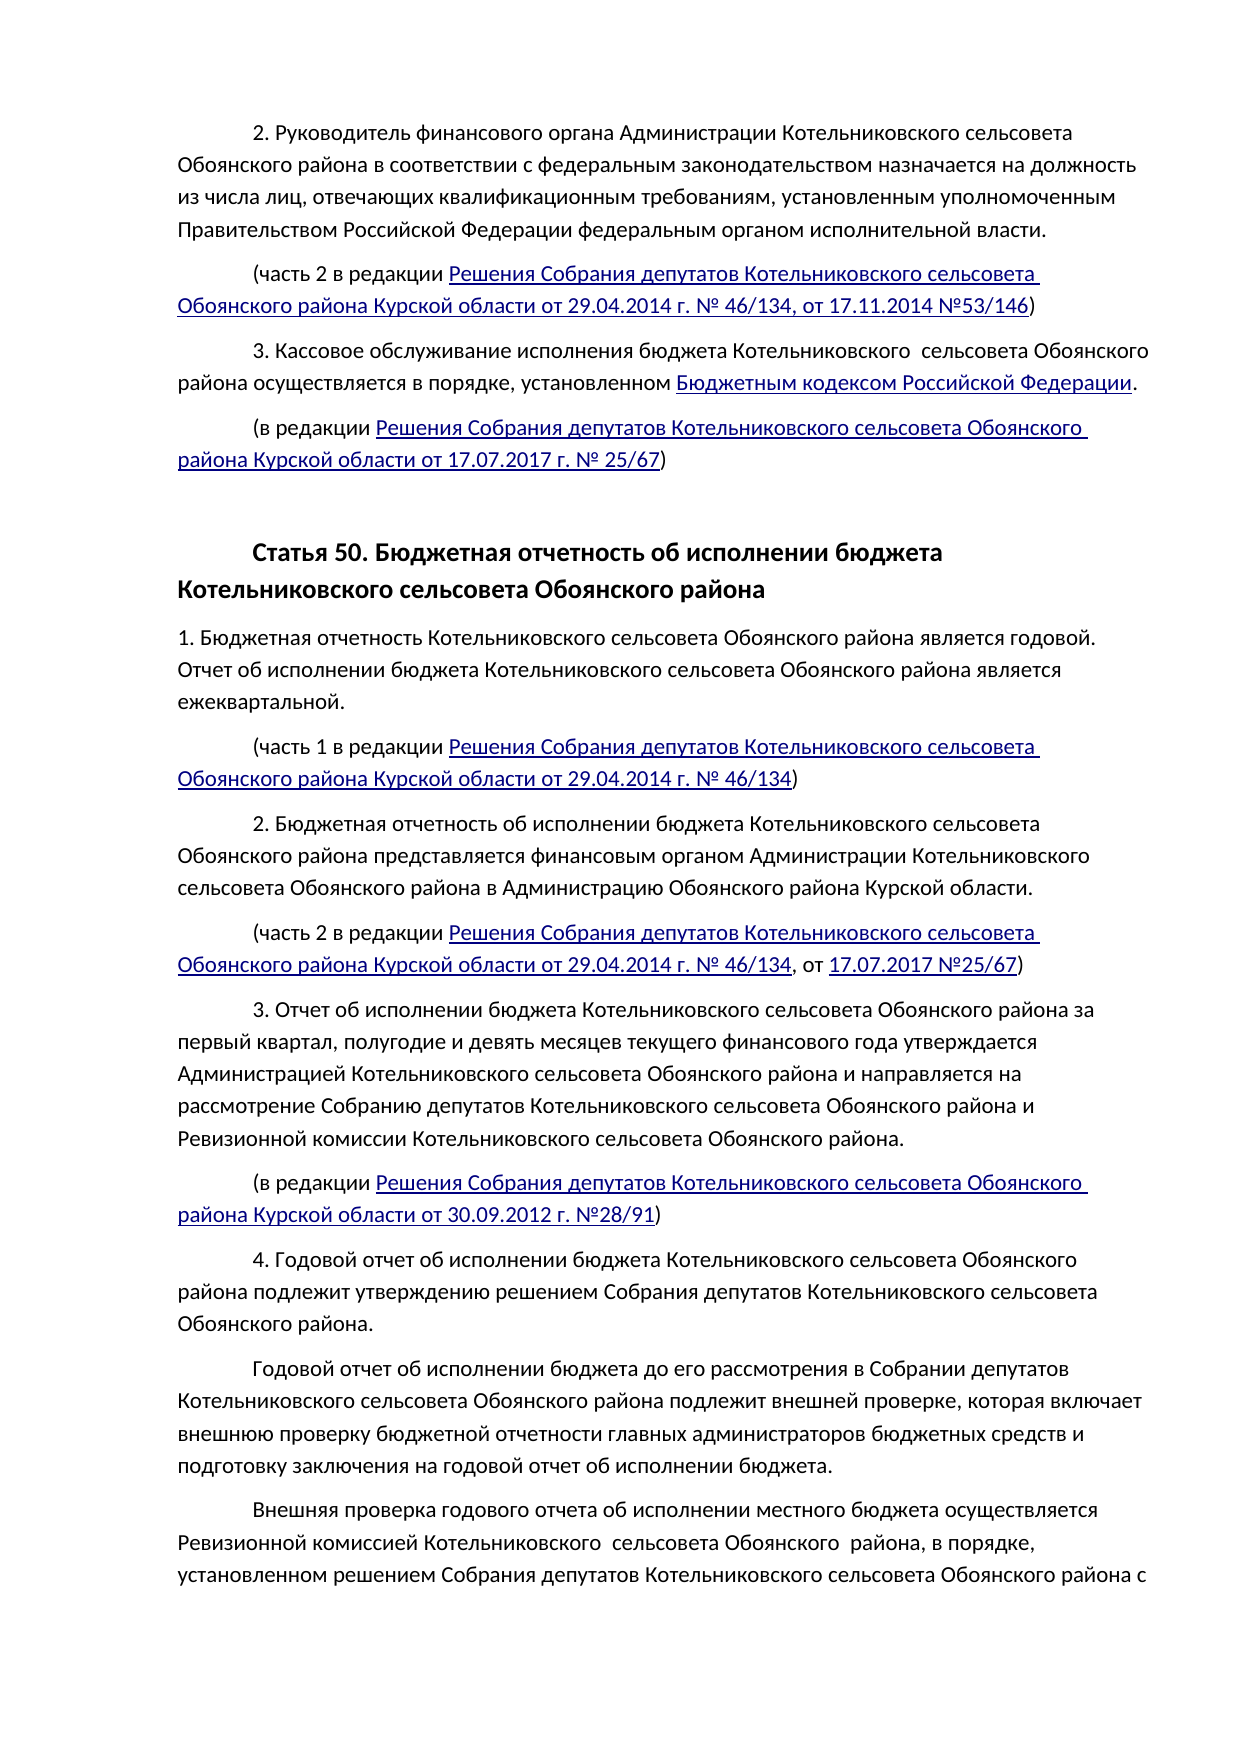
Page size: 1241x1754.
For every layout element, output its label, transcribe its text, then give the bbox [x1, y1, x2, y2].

text 4. Годовой отчет об исполнении бюджета Котельниковского сельсовета Обоянского района подлежит утверждению решением Собрания депутатов Котельниковского сельсовета Обоянского района. [177, 1245, 1152, 1338]
text 3. Отчет об исполнении бюджета Котельниковского сельсовета Обоянского района за первый квартал, полугодие и девять месяцев текущего финансового года утверждается Администрацией Котельниковского сельсовета Обоянского района и направляется на рассмотрение Собранию депутатов Котельниковского сельсовета Обоянского района и Ревизионной комиссии Котельниковского сельсовета Обоянского района. [177, 995, 1152, 1152]
text 2. Бюджетная отчетность об исполнении бюджета Котельниковского сельсовета Обоянского района представляется финансовым органом Администрации Котельниковского сельсовета Обоянского района в Администрацию Обоянского района Курской области. [177, 809, 1152, 901]
text (в редакции Решения Собрания депутатов Котельниковского сельсовета Обоянского района Курской области от 17.07.2017 г. № 25/67) [177, 413, 1152, 473]
text Статья 50. Бюджетная отчетность об исполнении бюджета Котельниковского сельсовета Обоянского района [177, 535, 1152, 606]
text 2. Руководитель финансового органа Администрации Котельниковского сельсовета Обоянского района в соответствии с федеральным законодательством назначается на должность из числа лиц, отвечающих квалификационным требованиям, установленным уполномоченным Правительством Российской Федерации федеральным органом исполнительной власти. [177, 118, 1152, 243]
text (часть 2 в редакции Решения Собрания депутатов Котельниковского сельсовета Обоянского района Курской области от 29.04.2014 г. № 46/134, от 17.07.2017 №25/67) [177, 918, 1152, 978]
text Внешняя проверка годового отчета об исполнении местного бюджета осуществляется Ревизионной комиссией Котельниковского сельсовета Обоянского района, в порядке, установленном решением Собрания депутатов Котельниковского сельсовета Обоянского района с [177, 1496, 1152, 1588]
text Годовой отчет об исполнении бюджета до его рассмотрения в Собрании депутатов Котельниковского сельсовета Обоянского района подлежит внешней проверке, которая включает внешнюю проверку бюджетной отчетности главных администраторов бюджетных средств и подготовку заключения на годовой отчет об исполнении бюджета. [177, 1354, 1152, 1479]
text (часть 1 в редакции Решения Собрания депутатов Котельниковского сельсовета Обоянского района Курской области от 29.04.2014 г. № 46/134) [177, 732, 1152, 792]
text 1. Бюджетная отчетность Котельниковского сельсовета Обоянского района является годовой. Отчет об исполнении бюджета Котельниковского сельсовета Обоянского района является ежеквартальной. [177, 623, 1152, 715]
text 3. Кассовое обслуживание исполнения бюджета Котельниковского сельсовета Обоянского района осуществляется в порядке, установленном Бюджетным кодексом Российской Федерации. [177, 336, 1152, 396]
text (в редакции Решения Собрания депутатов Котельниковского сельсовета Обоянского района Курской области от 30.09.2012 г. №28/91) [177, 1168, 1152, 1228]
text (часть 2 в редакции Решения Собрания депутатов Котельниковского сельсовета Обоянского района Курской области от 29.04.2014 г. № 46/134, от 17.11.2014 №53/146) [177, 259, 1152, 319]
